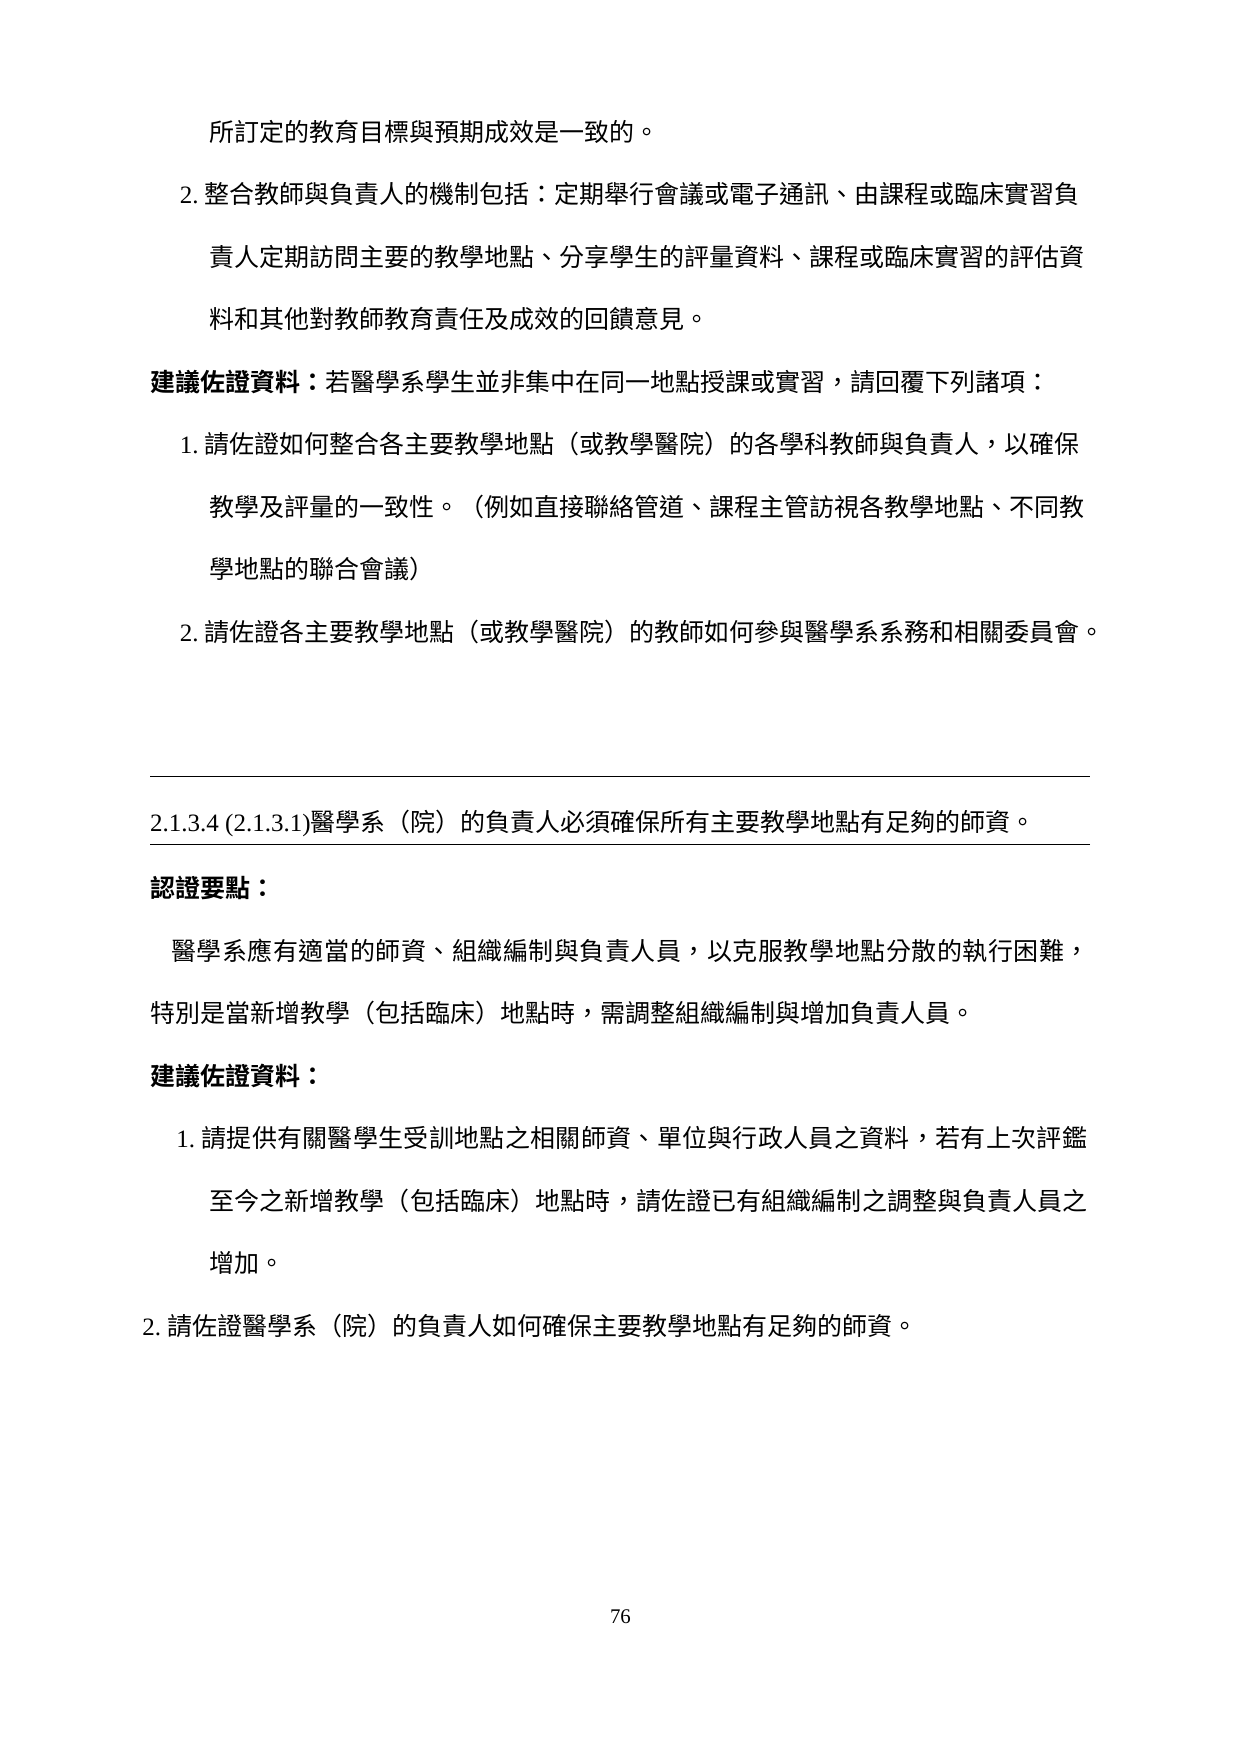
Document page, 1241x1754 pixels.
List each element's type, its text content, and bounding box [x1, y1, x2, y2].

list 所訂定的教育目標與預期成效是一致的。 [179, 89, 1090, 151]
text 建議佐證資料：若醫學系學生並非集中在同一地點授課或實習，請回覆下列諸項： [150, 339, 1090, 401]
text 醫學系應有適當的師資、組織編制與負責人員，以克服教學地點分散的執行困難，特別是當新增教學（包括臨床）地點時，需調整組織編制與增加負責人員。 [150, 907, 1090, 1032]
text 2.1.3.4 (2.1.3.1)醫學系（院）的負責人必須確保所有主要教學地點有足夠的師資。 [150, 777, 1090, 844]
list 請佐證醫學系（院）的負責人如何確保主要教學地點有足夠的師資。 [142, 1282, 1090, 1345]
text 建議佐證資料： [150, 1032, 1090, 1095]
list 整合教師與負責人的機制包括：定期舉行會議或電子通訊、由課程或臨床實習負責人定期訪問主要的教學地點、分享學生的評量資料、課程或臨床實習的評估資料和其他對教師教育責任及成效的回饋意見。 [179, 151, 1090, 339]
list 請佐證各主要教學地點（或教學醫院）的教師如何參與醫學系系務和相關委員會。 [179, 589, 1090, 651]
list 請提供有關醫學生受訓地點之相關師資、單位與行政人員之資料，若有上次評鑑至今之新增教學（包括臨床）地點時，請佐證已有組織編制之調整與負責人員之增加。 [176, 1095, 1090, 1282]
text 認證要點： [150, 845, 1090, 907]
list 請佐證如何整合各主要教學地點（或教學醫院）的各學科教師與負責人，以確保教學及評量的一致性。（例如直接聯絡管道、課程主管訪視各教學地點、不同教學地點的聯合會議） [179, 401, 1090, 589]
